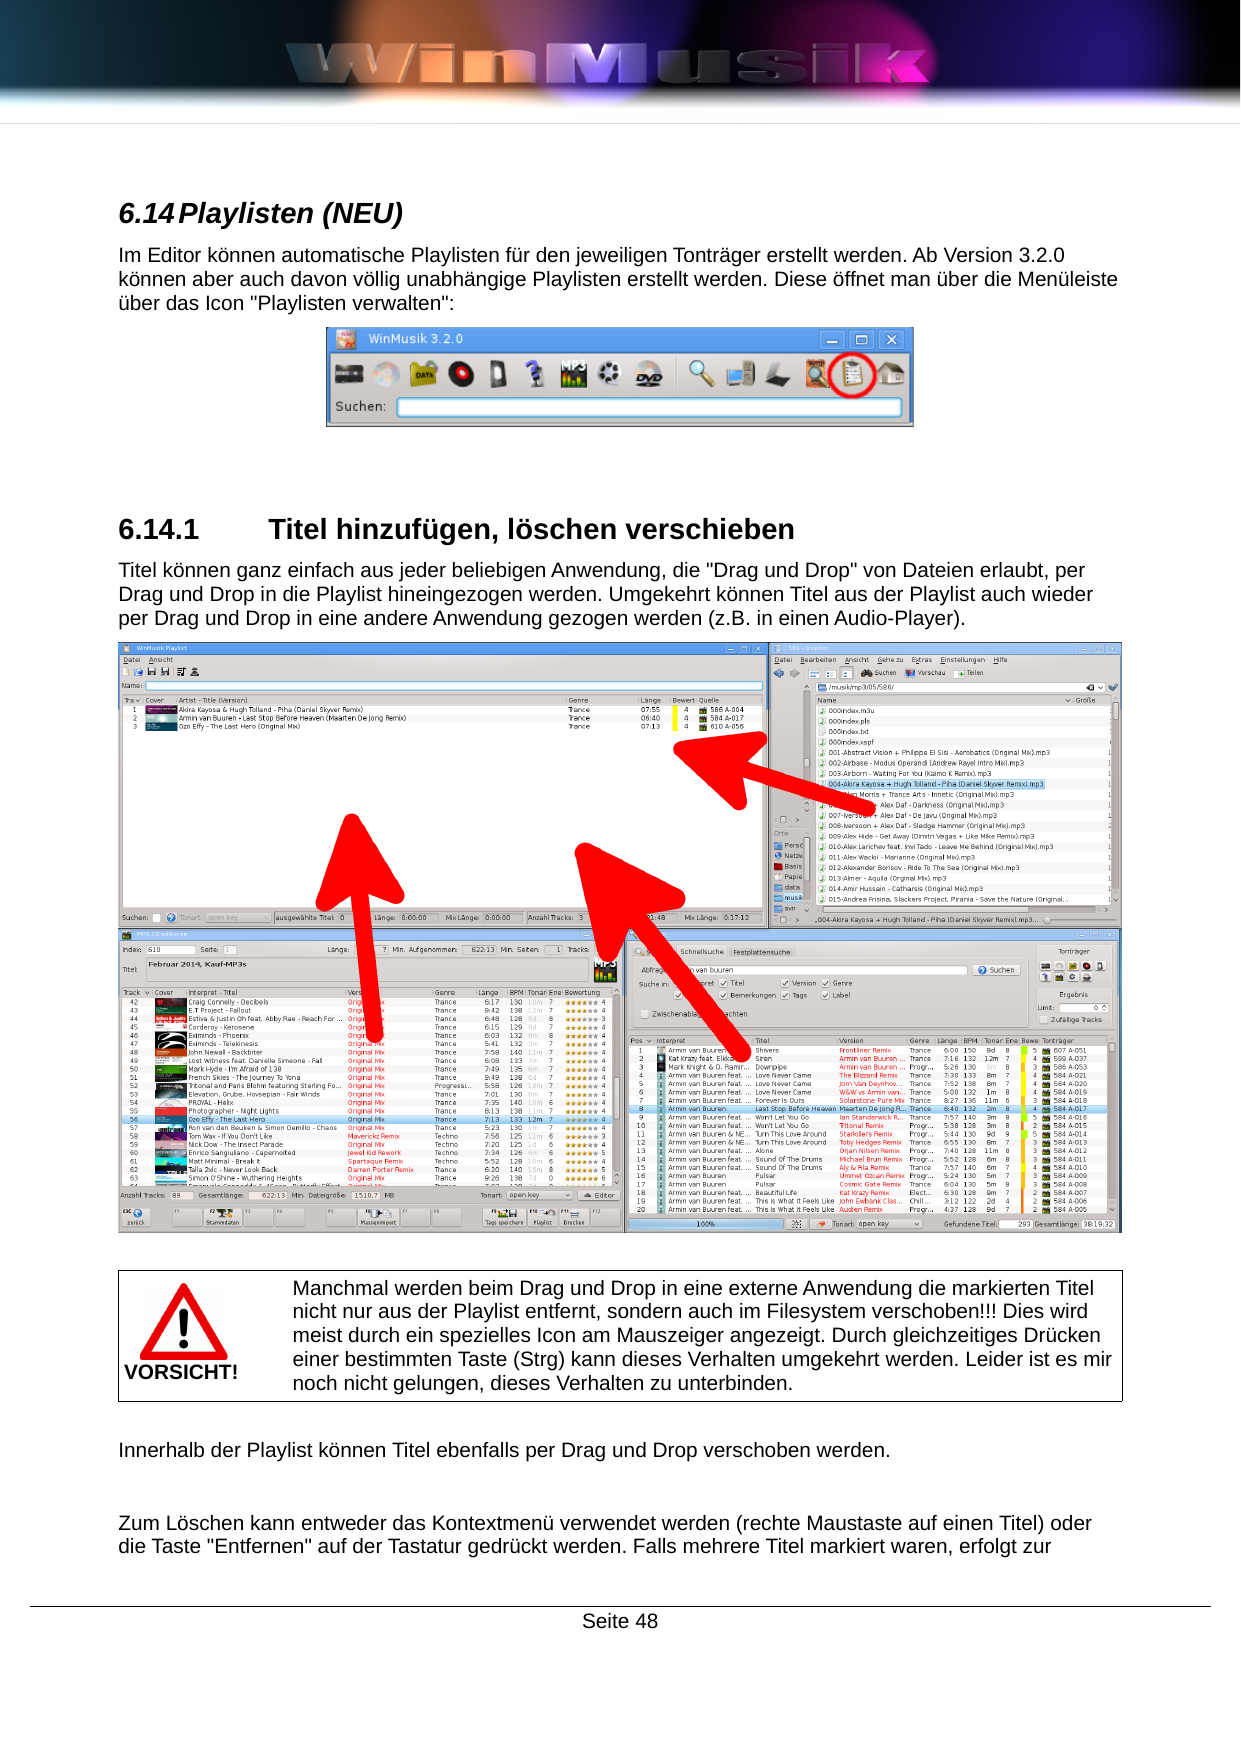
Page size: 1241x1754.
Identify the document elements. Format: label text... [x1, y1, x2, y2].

text Innerhalb der Playlist können Titel ebenfalls per Drag und Drop verschoben werden. [118, 1437, 1122, 1461]
table_header Manchmal werden beim Drag und Drop in eine externe Anwendung die markierten Titel nicht nur aus der Playlist entfernt, sondern auch im Filesystem verschoben!!! Dies wird meist durch ein spezielles Icon am Mauszeiger angezeigt. Durch gleichzeitiges Drücken einer bestimmten Taste (Strg) kann dieses Verhalten umgekehrt werden. Leider ist es mir noch nicht gelungen, dieses Verhalten zu unterbinden. [287, 1271, 1122, 1401]
subtitle Playlisten (NEU) [118, 197, 1122, 230]
picture [118, 642, 1122, 1233]
table_header VORSICHT! [119, 1271, 287, 1401]
text Im Editor können automatische Playlisten für den jeweiligen Tonträger erstellt werden. Ab Version 3.2.0 können aber auch davon völlig unabhängige Playlisten erstellt werden. Diese öffnet man über die Menüleiste über das Icon "Playlisten verwalten": [118, 243, 1122, 314]
text Zum Löschen kann entweder das Kontextmenü verwendet werden (rechte Maustaste auf einen Titel) oder die Taste "Entfernen" auf der Tastatur gedrückt werden. Falls mehrere Titel markiert waren, erfolgt zur [118, 1510, 1122, 1558]
picture [140, 1283, 228, 1360]
subtitle Titel hinzufügen, löschen verschieben [118, 512, 1122, 546]
text Titel können ganz einfach aus jeder beliebigen Anwendung, die "Drag und Drop" von Dateien erlaubt, per Drag und Drop in die Playlist hineingezogen werden. Umgekehrt können Titel aus der Playlist auch wieder per Drag und Drop in eine andere Anwendung gezogen werden (z.B. in einen Audio-Player). [118, 558, 1122, 630]
picture [326, 327, 914, 427]
